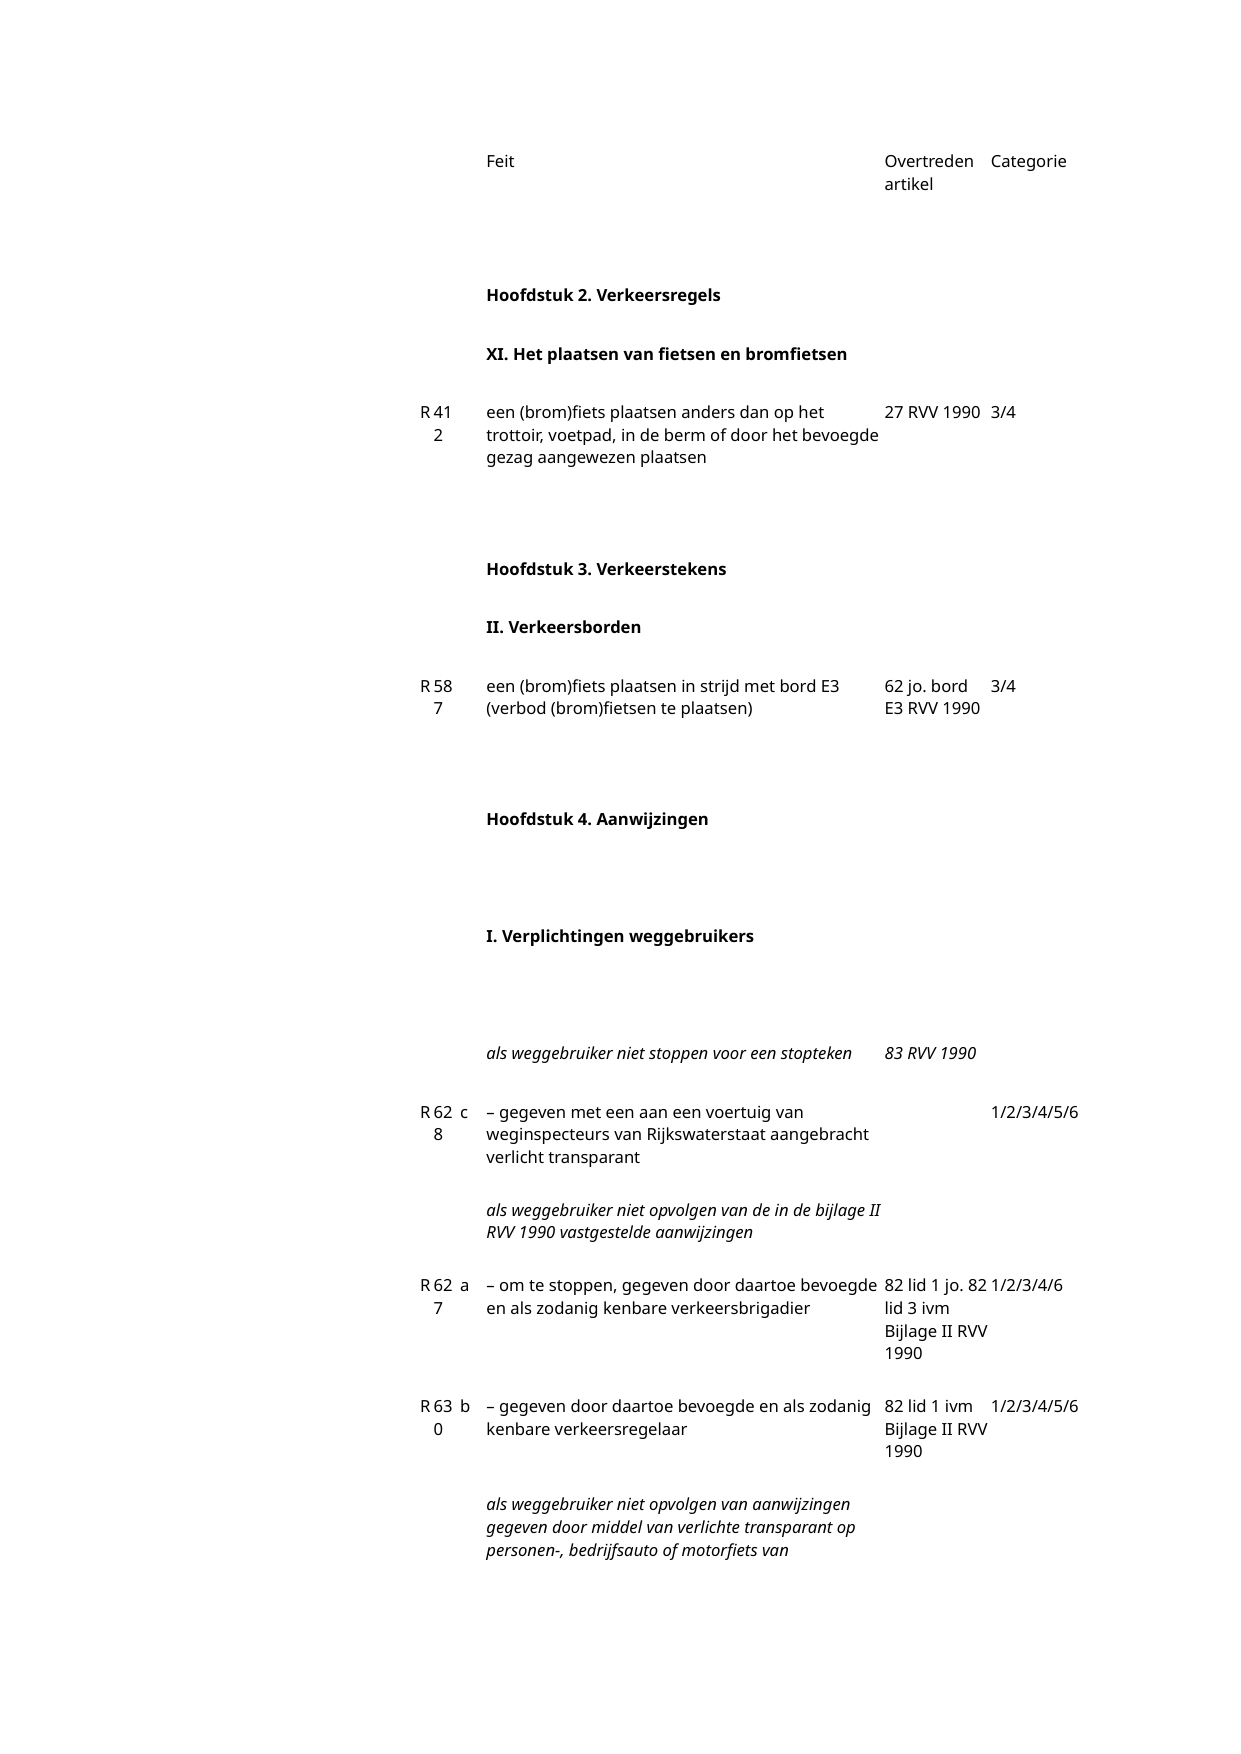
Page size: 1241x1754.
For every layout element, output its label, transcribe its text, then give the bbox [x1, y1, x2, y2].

table_cell II. Verkeersborden [486, 616, 884, 674]
table_cell een (brom)fiets plaatsen anders dan op het trottoir, voetpad, in de berm of door het bevoegde gezag aangewezen plaatsen [486, 401, 884, 499]
table_cell als weggebruiker niet stoppen voor een stopteken [486, 1042, 884, 1100]
table_cell [420, 342, 433, 401]
table_cell [433, 1493, 460, 1591]
table_cell [433, 808, 460, 866]
table_cell [433, 616, 460, 674]
table_cell [486, 866, 884, 925]
table_cell 83 RVV 1990 [884, 1042, 991, 1100]
table_header Categorie [991, 150, 1090, 225]
table_cell [420, 499, 433, 557]
table_cell 1/2/3/4/6 [991, 1274, 1090, 1394]
table_cell [884, 616, 991, 674]
table_cell 62 jo. bord E3 RVV 1990 [884, 674, 991, 749]
table_cell [460, 342, 486, 401]
table_cell [991, 983, 1090, 1042]
table_cell [884, 225, 991, 284]
table_cell R [420, 1100, 433, 1198]
table_cell [884, 342, 991, 401]
table_cell [420, 284, 433, 342]
table_cell [460, 225, 486, 284]
table_cell 27 RVV 1990 [884, 401, 991, 499]
table_cell b [460, 1395, 486, 1493]
table_cell Hoofdstuk 2. Verkeersregels [486, 284, 884, 342]
table_cell een (brom)fiets plaatsen in strijd met bord E3 (verbod (brom)fietsen te plaatsen) [486, 674, 884, 749]
table_cell [991, 925, 1090, 983]
table_cell [420, 866, 433, 925]
table_cell [486, 499, 884, 557]
table_cell [884, 750, 991, 808]
table_cell 587 [433, 674, 460, 749]
table_cell [884, 808, 991, 866]
table_header [460, 150, 486, 225]
table_cell [486, 750, 884, 808]
table_cell [420, 750, 433, 808]
table_cell [991, 557, 1090, 616]
table_cell 628 [433, 1100, 460, 1198]
table_cell 412 [433, 401, 460, 499]
table_cell [884, 1493, 991, 1591]
table_cell [991, 1198, 1090, 1274]
table_cell [460, 674, 486, 749]
table_cell [991, 1042, 1090, 1100]
table_cell [420, 1198, 433, 1274]
table_cell als weggebruiker niet opvolgen van de in de bijlage II RVV 1990 vastgestelde aanwijzingen [486, 1198, 884, 1274]
table_cell [433, 925, 460, 983]
table_cell [433, 557, 460, 616]
table_cell [460, 750, 486, 808]
table_cell 630 [433, 1395, 460, 1493]
table_cell [991, 225, 1090, 284]
table_cell 3/4 [991, 674, 1090, 749]
table_cell Hoofdstuk 4. Aanwijzingen [486, 808, 884, 866]
table_cell [420, 1493, 433, 1591]
table_cell [433, 750, 460, 808]
table_header Overtreden artikel [884, 150, 991, 225]
table_cell [420, 925, 433, 983]
table_cell [991, 284, 1090, 342]
table_cell [460, 983, 486, 1042]
table_cell [460, 401, 486, 499]
table_cell R [420, 674, 433, 749]
table_cell [460, 1493, 486, 1591]
table_cell [460, 499, 486, 557]
table_cell – om te stoppen, gegeven door daartoe bevoegde en als zodanig kenbare verkeersbrigadier [486, 1274, 884, 1394]
table_cell [991, 342, 1090, 401]
table_cell – gegeven door daartoe bevoegde en als zodanig kenbare verkeersregelaar [486, 1395, 884, 1493]
table_cell Hoofdstuk 3. Verkeerstekens [486, 557, 884, 616]
table_cell [420, 616, 433, 674]
table_cell [460, 616, 486, 674]
table_cell [420, 557, 433, 616]
table_cell [884, 1198, 991, 1274]
table_cell 627 [433, 1274, 460, 1394]
table_cell [433, 225, 460, 284]
table_cell 3/4 [991, 401, 1090, 499]
table_cell I. Verplichtingen weggebruikers [486, 925, 884, 983]
table_cell [884, 557, 991, 616]
table_cell als weggebruiker niet opvolgen van aanwijzingen gegeven door middel van verlichte transparant op personen-, bedrijfsauto of motorfiets van [486, 1493, 884, 1591]
table_cell XI. Het plaatsen van fietsen en bromfietsen [486, 342, 884, 401]
table_cell 82 lid 1 ivm Bijlage II RVV 1990 [884, 1395, 991, 1493]
table_header [433, 150, 460, 225]
table_cell [460, 1042, 486, 1100]
table_cell [420, 1042, 433, 1100]
table_cell [884, 284, 991, 342]
table_cell [884, 1100, 991, 1198]
table_cell [884, 925, 991, 983]
table_cell 1/2/3/4/5/6 [991, 1100, 1090, 1198]
table_cell [433, 866, 460, 925]
table_header [420, 150, 433, 225]
table_cell [433, 284, 460, 342]
table_cell a [460, 1274, 486, 1394]
table_cell R [420, 401, 433, 499]
table_cell R [420, 1274, 433, 1394]
table_cell – gegeven met een aan een voertuig van weginspecteurs van Rijkswaterstaat aangebracht verlicht transparant [486, 1100, 884, 1198]
table_cell [884, 983, 991, 1042]
table_cell [433, 342, 460, 401]
table_cell [884, 499, 991, 557]
table_cell c [460, 1100, 486, 1198]
table_cell [420, 808, 433, 866]
table_cell [991, 499, 1090, 557]
table_cell [460, 557, 486, 616]
table_cell [460, 925, 486, 983]
table_cell [991, 866, 1090, 925]
table_cell [991, 1493, 1090, 1591]
table_cell [486, 225, 884, 284]
table_cell [991, 808, 1090, 866]
table_cell [460, 866, 486, 925]
table_cell [420, 983, 433, 1042]
table_cell [486, 983, 884, 1042]
table_cell [433, 983, 460, 1042]
table_cell [420, 225, 433, 284]
table_cell [991, 616, 1090, 674]
table_header Feit [486, 150, 884, 225]
table_cell [460, 284, 486, 342]
table_cell 1/2/3/4/5/6 [991, 1395, 1090, 1493]
table_cell [460, 808, 486, 866]
table_cell 82 lid 1 jo. 82 lid 3 ivm Bijlage II RVV 1990 [884, 1274, 991, 1394]
table_cell [433, 1198, 460, 1274]
table_cell [433, 1042, 460, 1100]
table_cell [433, 499, 460, 557]
table_cell [884, 866, 991, 925]
table_cell [991, 750, 1090, 808]
table_cell R [420, 1395, 433, 1493]
table_cell [460, 1198, 486, 1274]
